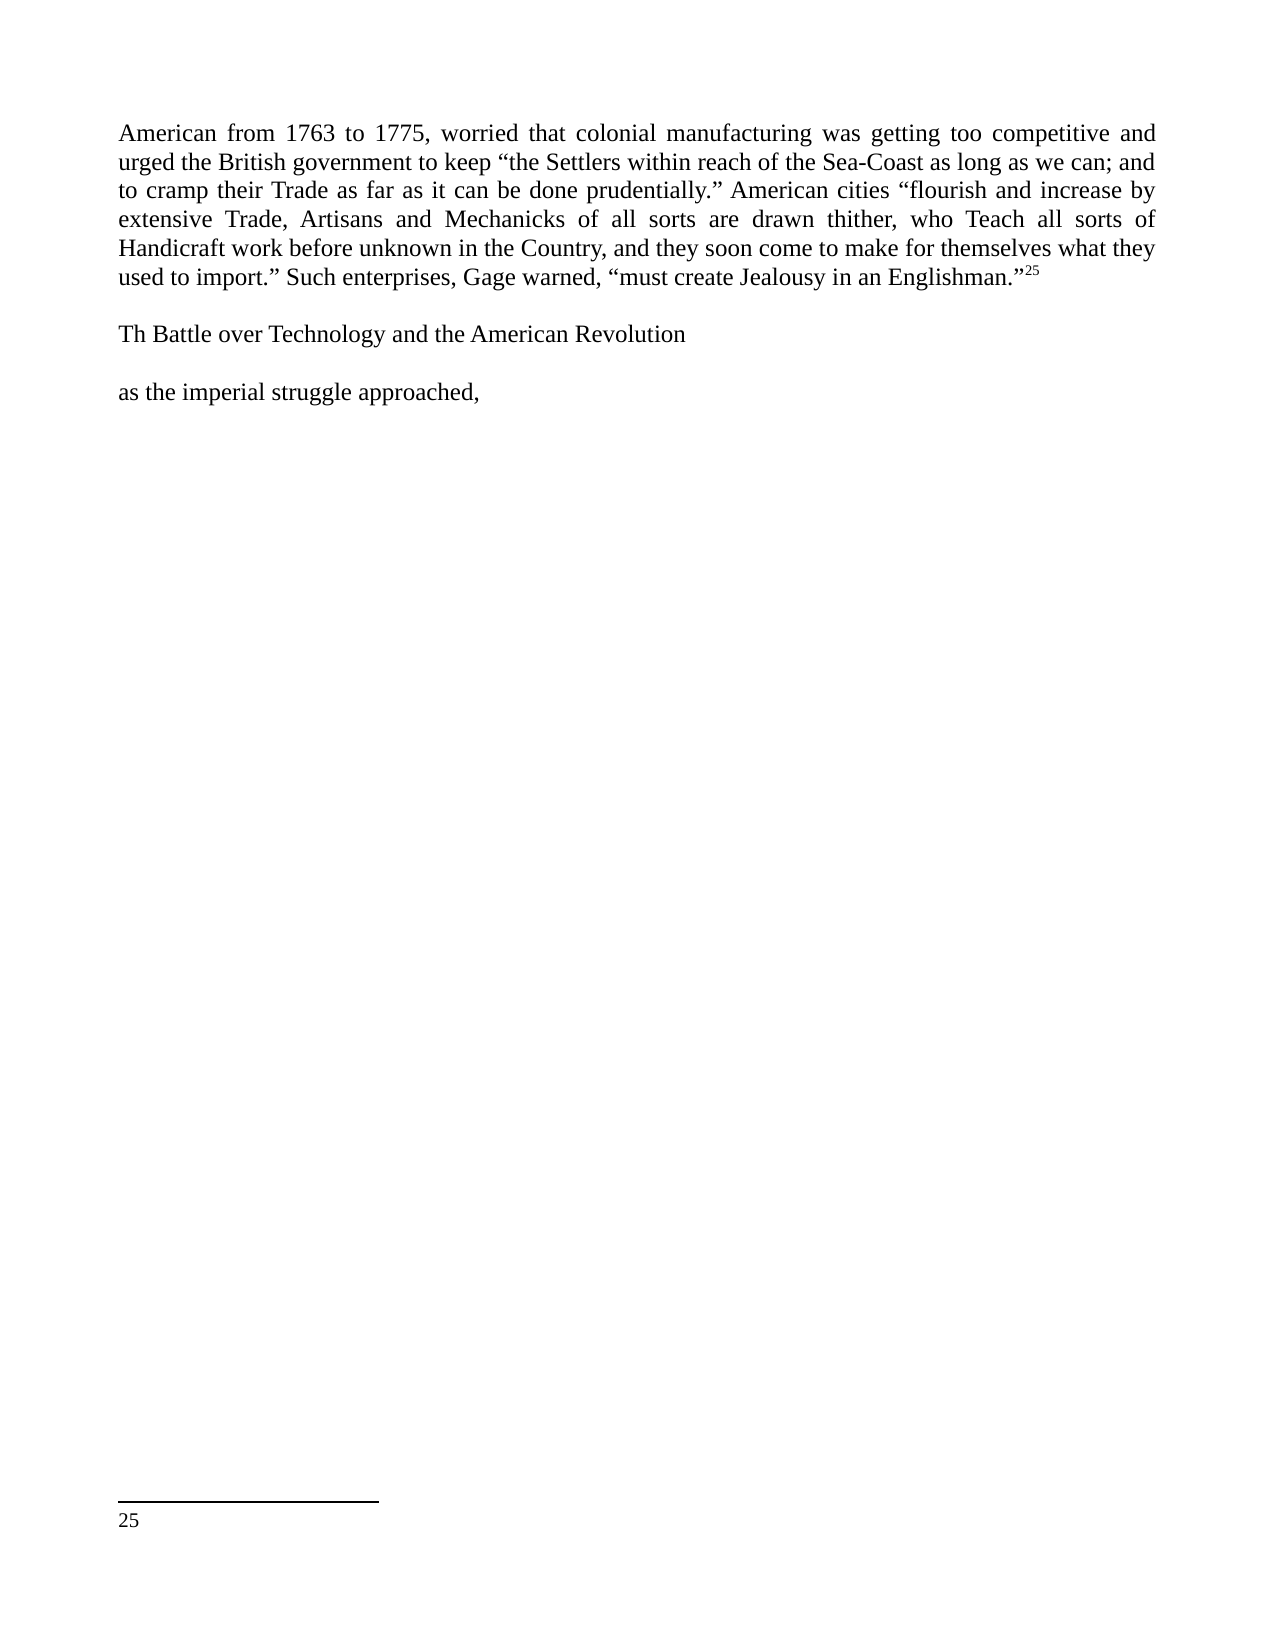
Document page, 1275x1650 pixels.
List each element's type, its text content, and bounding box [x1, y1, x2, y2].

text as the imperial struggle approached, [118, 377, 1157, 406]
text American from 1763 to 1775, worried that colonial manufacturing was getting too competitive and urged the British government to keep “the Settlers within reach of the Sea-Coast as long as we can; and to cramp their Trade as far as it can be done prudentially.” American cities “flourish and increase by extensive Trade, Artisans and Mechanicks of all sorts are drawn thither, who Teach all sorts of Handicraft work before unknown in the Country, and they soon come to make for themselves what they used to import.” Such enterprises, Gage warned, “must create Jealousy in an Englishman.” [118, 118, 1157, 291]
text Th Battle over Technology and the American Revolution [118, 319, 1157, 348]
